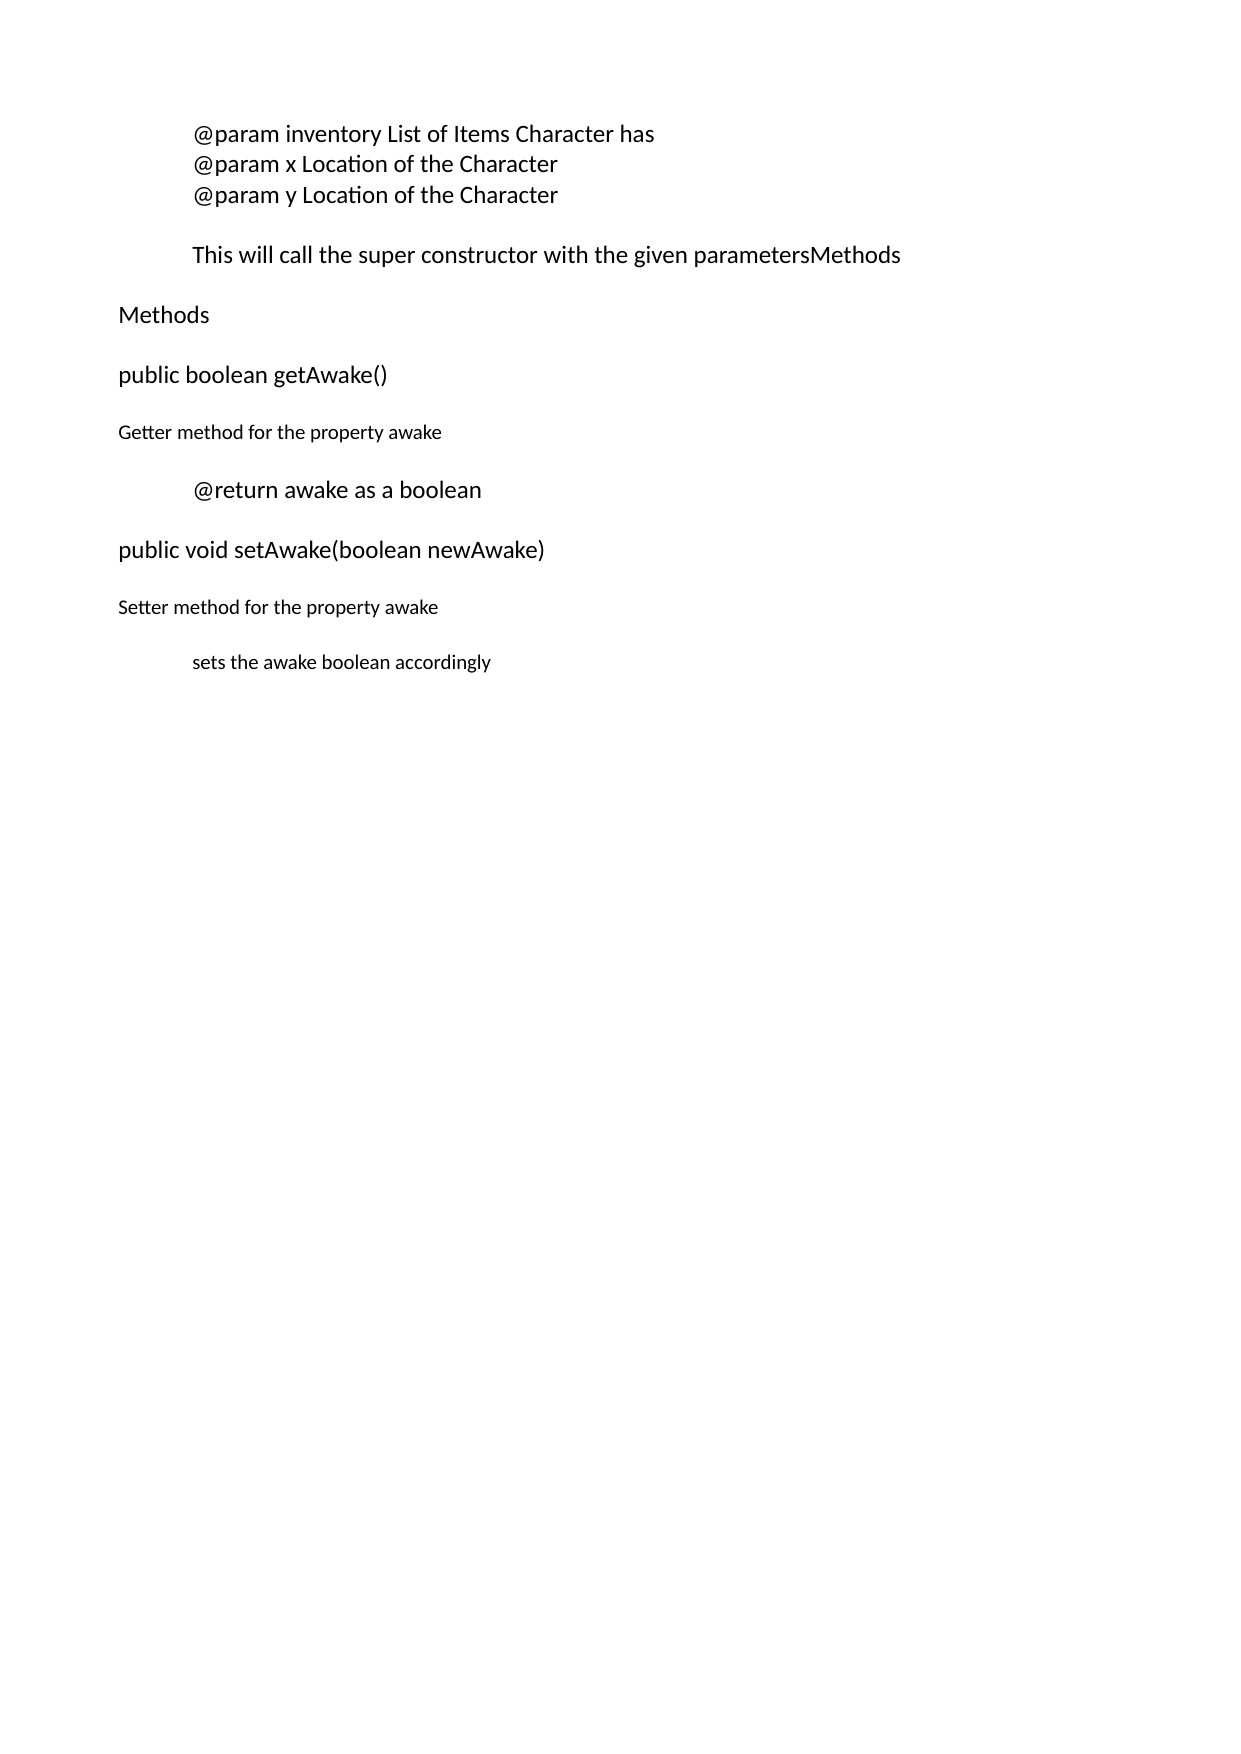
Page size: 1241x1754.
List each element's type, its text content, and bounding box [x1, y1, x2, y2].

text Methods [118, 299, 1122, 330]
text Setter method for the property awake [118, 594, 1122, 619]
text @param y Location of the Character [118, 179, 1122, 210]
text @param x Location of the Character [118, 149, 1122, 179]
text Getter method for the property awake [118, 419, 1122, 444]
text @return awake as a boolean [118, 474, 1122, 504]
text @param inventory List of Items Character has [118, 118, 1122, 149]
text public void setAwake(boolean newAwake) [118, 534, 1122, 564]
text sets the awake boolean accordingly [118, 649, 1122, 674]
text public boolean getAwake() [118, 359, 1122, 390]
text This will call the super constructor with the given parametersMethods [118, 239, 1122, 270]
